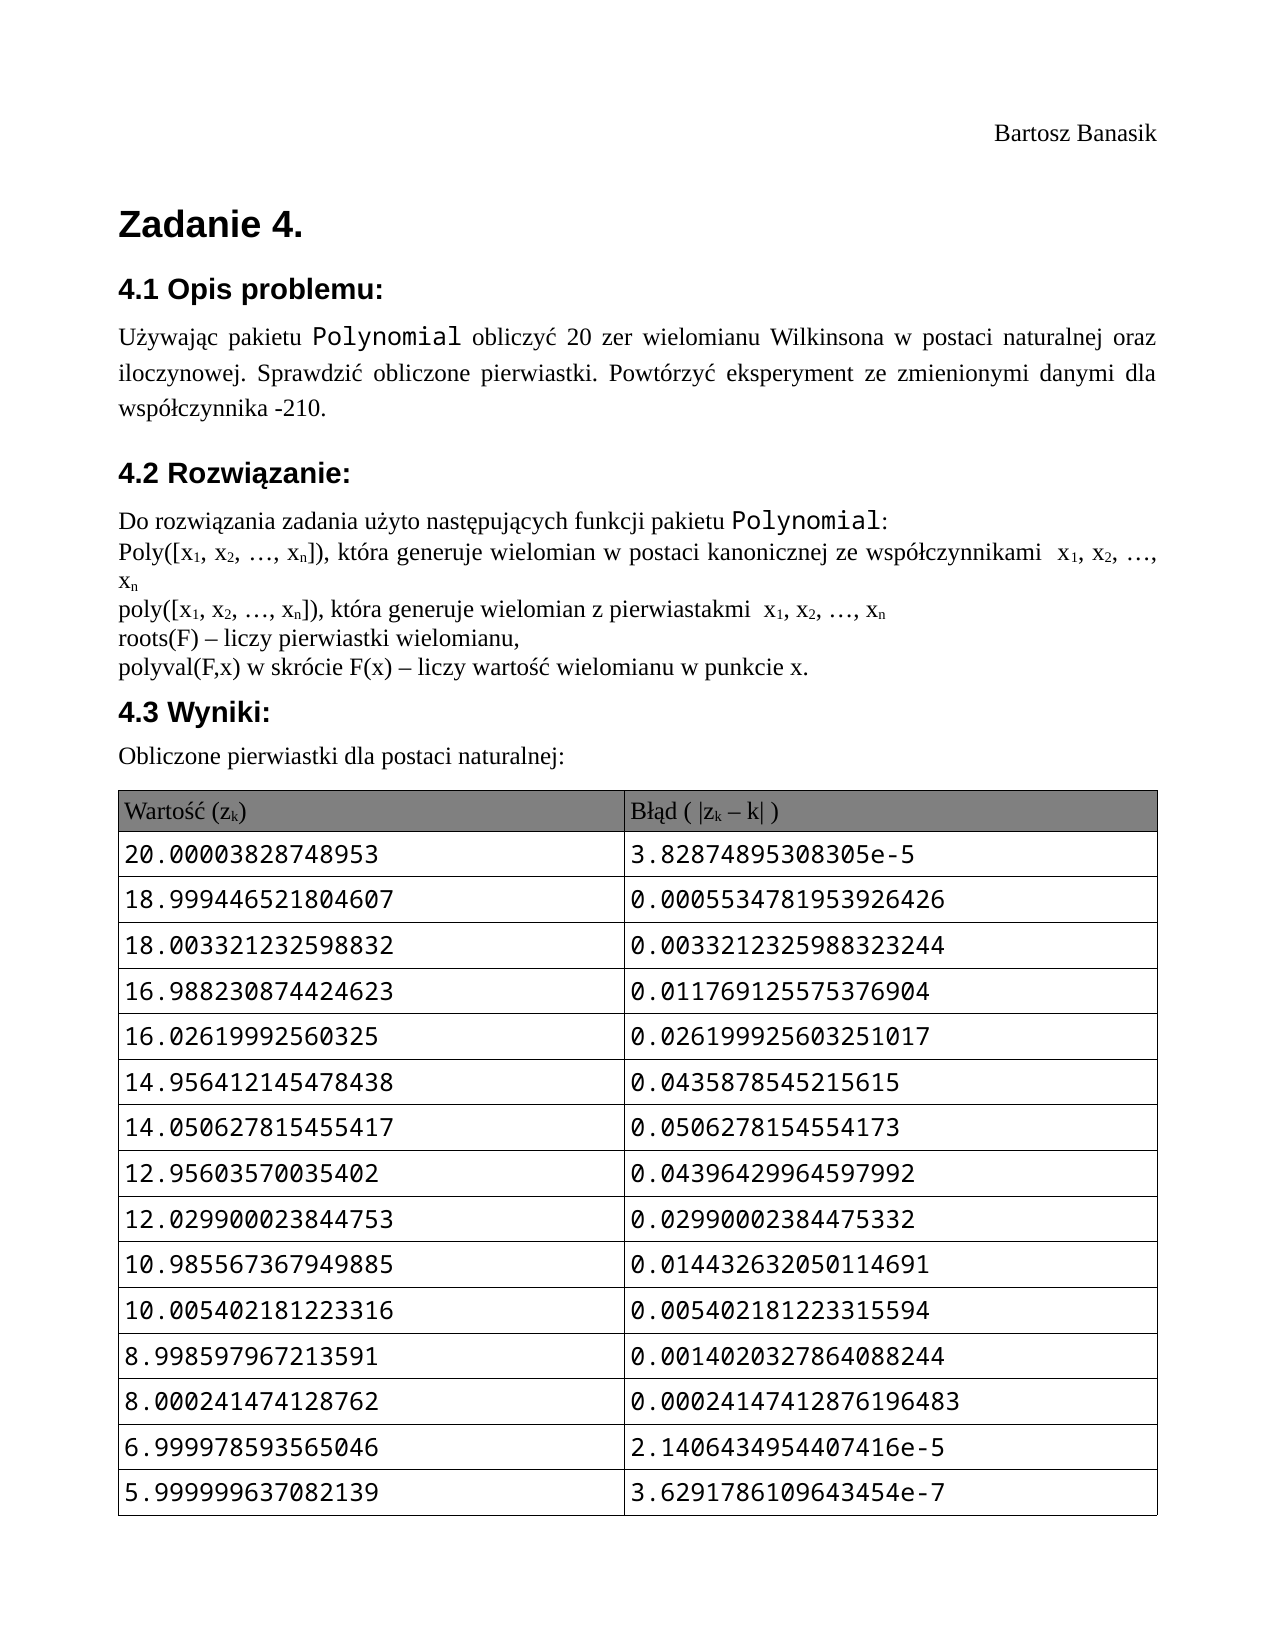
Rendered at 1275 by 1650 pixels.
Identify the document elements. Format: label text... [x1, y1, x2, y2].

table_cell 0.011769125575376904 [625, 969, 1157, 1013]
table_cell 20.00003828748953 [119, 832, 624, 876]
table_cell 0.00024147412876196483 [625, 1379, 1157, 1424]
table_cell 10.005402181223316 [119, 1288, 624, 1332]
subtitle Zadanie 4. [118, 201, 1157, 245]
table_cell 0.0033212325988323244 [625, 923, 1157, 967]
table_cell 18.999446521804607 [119, 877, 624, 922]
text roots(F) – liczy pierwiastki wielomianu, [118, 623, 1157, 652]
table_cell 6.999978593565046 [119, 1425, 624, 1469]
table_cell 0.0014020327864088244 [625, 1334, 1157, 1378]
table_cell 8.998597967213591 [119, 1334, 624, 1378]
subtitle 4.3 Wyniki: [118, 695, 1157, 729]
table_cell 12.95603570035402 [119, 1151, 624, 1196]
table_cell 3.6291786109643454e-7 [625, 1470, 1157, 1515]
text poly([x1, x2, …, xn]), która generuje wielomian z pierwiastakmi x1, x2, …, xn [118, 594, 1157, 623]
table_cell 18.003321232598832 [119, 923, 624, 967]
table_cell 16.988230874424623 [119, 969, 624, 1013]
table_cell 3.82874895308305e-5 [625, 832, 1157, 876]
subtitle 4.1 Opis problemu: [118, 272, 1157, 306]
text Obliczone pierwiastki dla postaci naturalnej: [118, 741, 1157, 770]
table_cell 0.005402181223315594 [625, 1288, 1157, 1332]
table_cell 0.0506278154554173 [625, 1105, 1157, 1150]
subtitle 4.2 Rozwiązanie: [118, 456, 1157, 490]
text Poly([x1, x2, …, xn]), która generuje wielomian w postaci kanonicznej ze współczynnikami x1, x2, …, xn [118, 537, 1157, 594]
table_cell 8.000241474128762 [119, 1379, 624, 1424]
table_cell 0.02990002384475332 [625, 1197, 1157, 1241]
table_cell 0.026199925603251017 [625, 1014, 1157, 1059]
table_cell 0.0005534781953926426 [625, 877, 1157, 922]
text polyval(F,x) w skrócie F(x) – liczy wartość wielomianu w punkcie x. [118, 652, 1157, 680]
table_header Wartość (zk) [119, 791, 624, 831]
table_cell 0.04396429964597992 [625, 1151, 1157, 1196]
table_cell 0.0435878545215615 [625, 1060, 1157, 1104]
text Używając pakietu Polynomial obliczyć 20 zer wielomianu Wilkinsona w postaci naturalnej oraz iloczynowej. Sprawdzić obliczone pierwiastki. Powtórzyć eksperyment ze zmienionymi danymi dla współczynnika -210. [118, 318, 1157, 421]
table_cell 14.956412145478438 [119, 1060, 624, 1104]
text Do rozwiązania zadania użyto następujących funkcji pakietu Polynomial: [118, 502, 1157, 537]
table_cell 14.050627815455417 [119, 1105, 624, 1150]
table_cell 12.029900023844753 [119, 1197, 624, 1241]
table_cell 16.02619992560325 [119, 1014, 624, 1059]
table_cell 0.014432632050114691 [625, 1242, 1157, 1287]
table_cell 10.985567367949885 [119, 1242, 624, 1287]
table_header Błąd ( |zk – k| ) [625, 791, 1157, 831]
table_cell 5.999999637082139 [119, 1470, 624, 1515]
table_cell 2.1406434954407416e-5 [625, 1425, 1157, 1469]
